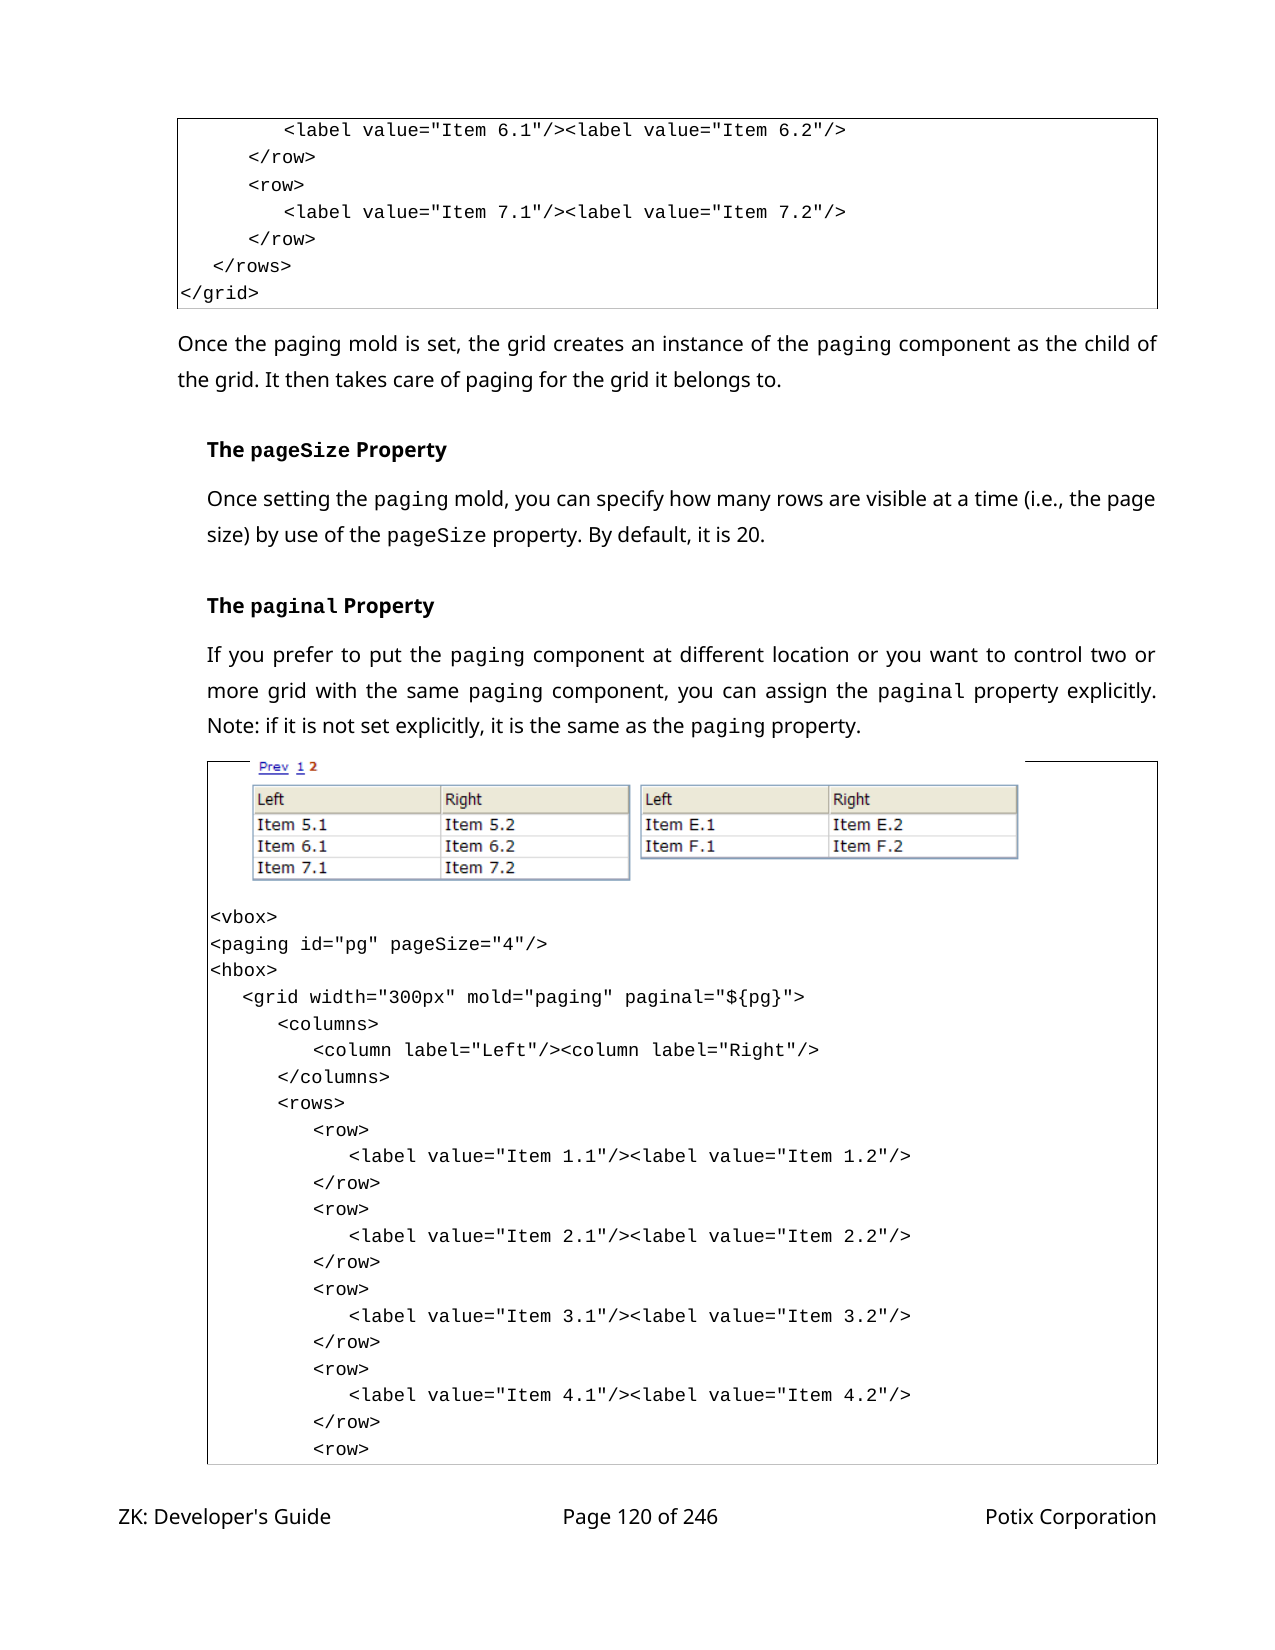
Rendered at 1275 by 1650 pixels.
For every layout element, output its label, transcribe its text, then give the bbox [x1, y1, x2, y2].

subtitle The paginal Property [207, 591, 1157, 620]
text <row> [178, 172, 1157, 197]
text Once the paging mold is set, the grid creates an instance of the paging component as the child of the grid. It then takes care of paging for the grid it belongs to. [177, 329, 1157, 393]
subtitle The pageSize Property [207, 435, 1157, 464]
text </row> [178, 145, 1157, 169]
text <label value="Item 6.1"/><label value="Item 6.2"/> [178, 119, 1157, 142]
text <vbox> <paging id="pg" pageSize="4"/> <hbox> <grid width="300px" mold="paging" paginal="${pg}"> <columns> <column label="Left"/><column label="Right"/> </columns> <rows> <row> <label value="Item 1.1"/><label value="Item 1.2"/> </row> <row> <label value="Item 2.1"/><label value="Item 2.2"/> </row> <row> <label value="Item 3.1"/><label value="Item 3.2"/> </row> <row> <label value="Item 4.1"/><label value="Item 4.2"/> </row> <row> [208, 903, 1157, 1464]
text If you prefer to put the paging component at different location or you want to control two or more grid with the same paging component, you can assign the paginal property explicitly. Note: if it is not set explicitly, it is the same as the paging property. [207, 640, 1157, 740]
text </grid> [178, 281, 1157, 308]
text </row> [178, 227, 1157, 251]
text <label value="Item 7.1"/><label value="Item 7.2"/> [178, 200, 1157, 224]
picture [250, 757, 1025, 886]
text </rows> [178, 254, 1157, 278]
text Once setting the paging mold, you can specify how many rows are visible at a time (i.e., the page size) by use of the pageSize property. By default, it is 20. [207, 484, 1157, 549]
